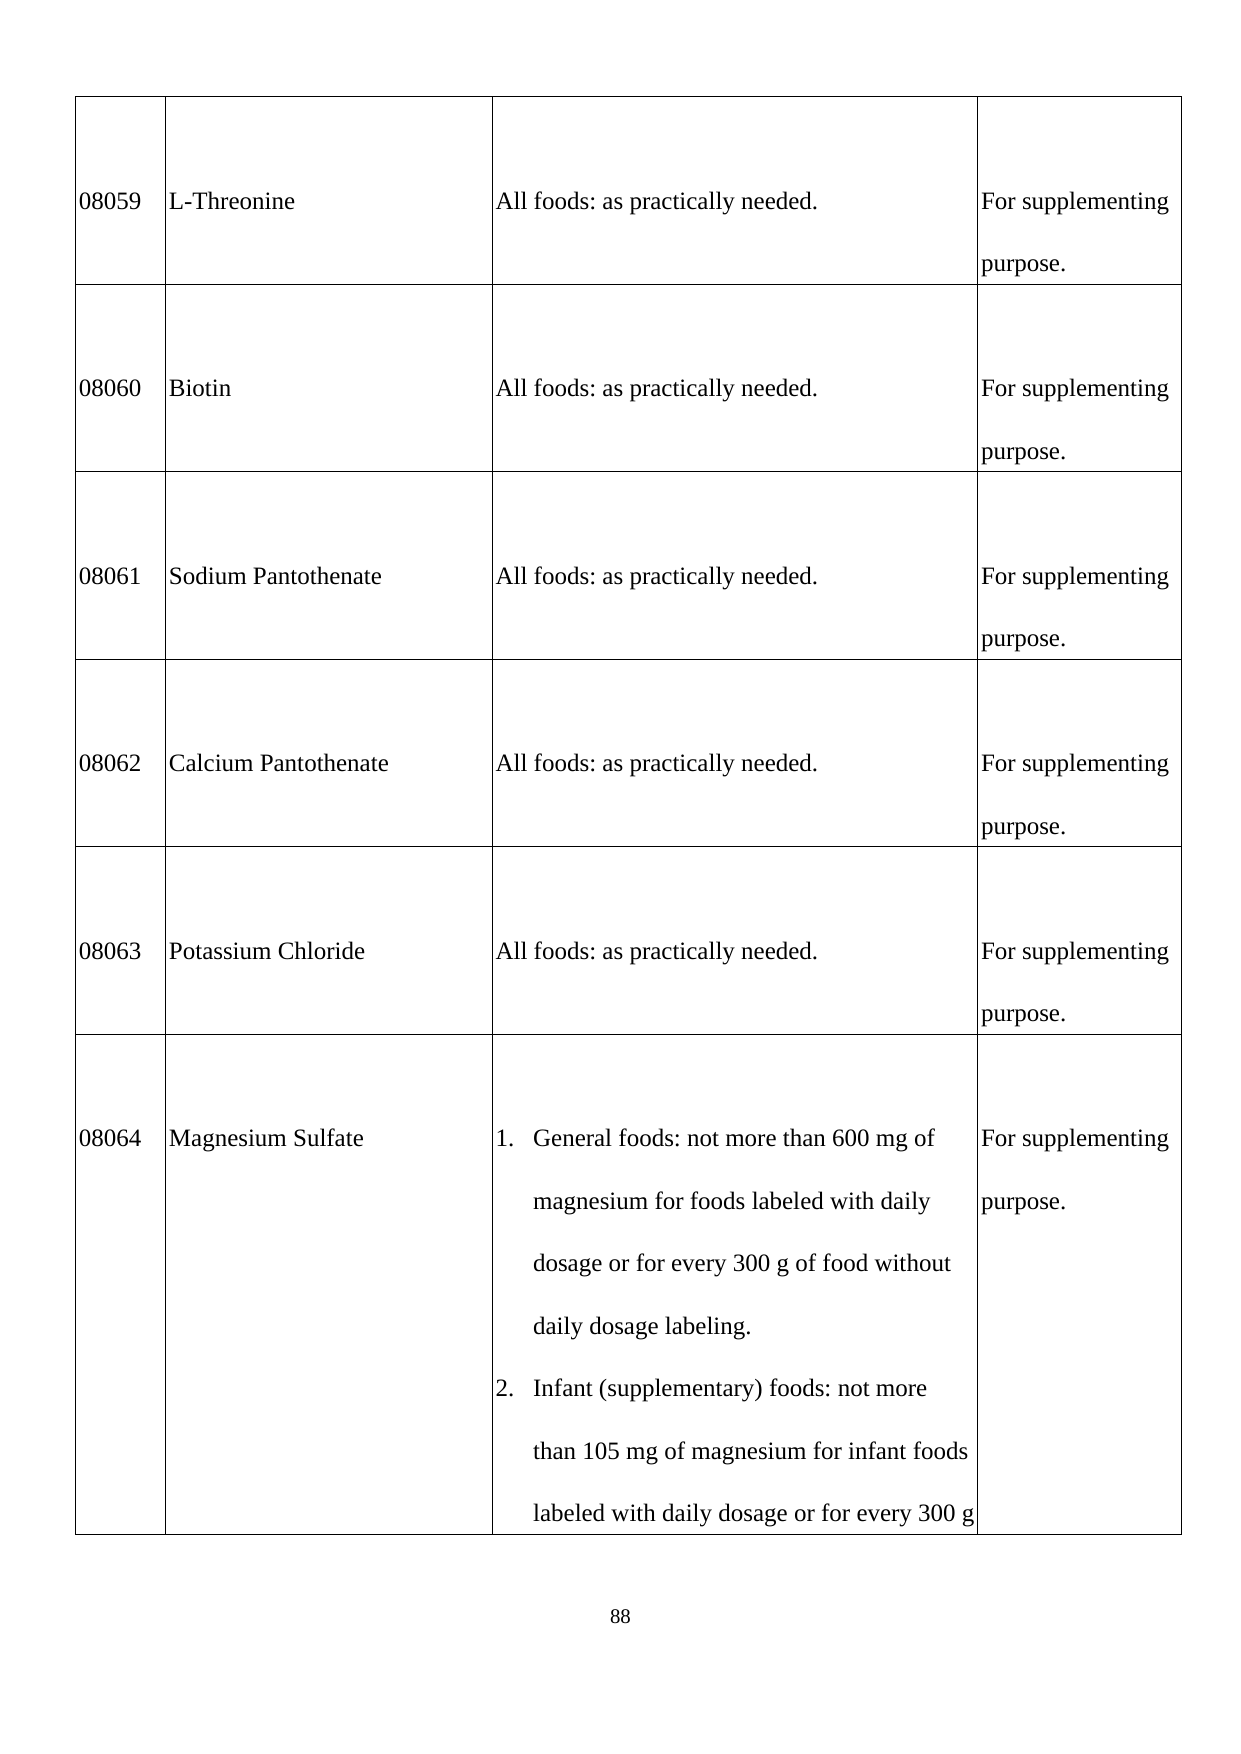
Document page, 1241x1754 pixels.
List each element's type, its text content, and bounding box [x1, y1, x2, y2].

table_cell 08061 [76, 472, 165, 659]
table_cell Calcium Pantothenate [166, 660, 492, 846]
table_cell 08064 [76, 1035, 165, 1534]
table_cell Sodium Pantothenate [166, 472, 492, 659]
table_cell 08062 [76, 660, 165, 846]
table_cell All foods: as practically needed. [493, 847, 977, 1034]
table_cell For supplementing purpose. [978, 285, 1181, 471]
table_cell Magnesium Sulfate [166, 1035, 492, 1534]
table_cell L-Threonine [166, 97, 492, 284]
table_cell Biotin [166, 285, 492, 471]
table_cell All foods: as practically needed. [493, 472, 977, 659]
table_cell For supplementing purpose. [978, 97, 1181, 284]
table_cell General foods: not more than 600 mg of magnesium for foods labeled with daily dosage or for every 300 g of food without daily dosage labeling. Infant (supplementary) foods: not more than 105 mg of magnesium for infant foods labeled with daily dosage or for every 300 g [493, 1035, 977, 1534]
table_cell For supplementing purpose. [978, 1035, 1181, 1534]
table_cell 08060 [76, 285, 165, 471]
table_cell All foods: as practically needed. [493, 285, 977, 471]
table_cell For supplementing purpose. [978, 472, 1181, 659]
table_cell Potassium Chloride [166, 847, 492, 1034]
table_cell For supplementing purpose. [978, 847, 1181, 1034]
table_cell 08059 [76, 97, 165, 284]
table_cell 08063 [76, 847, 165, 1034]
table_cell For supplementing purpose. [978, 660, 1181, 846]
table_cell All foods: as practically needed. [493, 660, 977, 846]
table_cell All foods: as practically needed. [493, 97, 977, 284]
